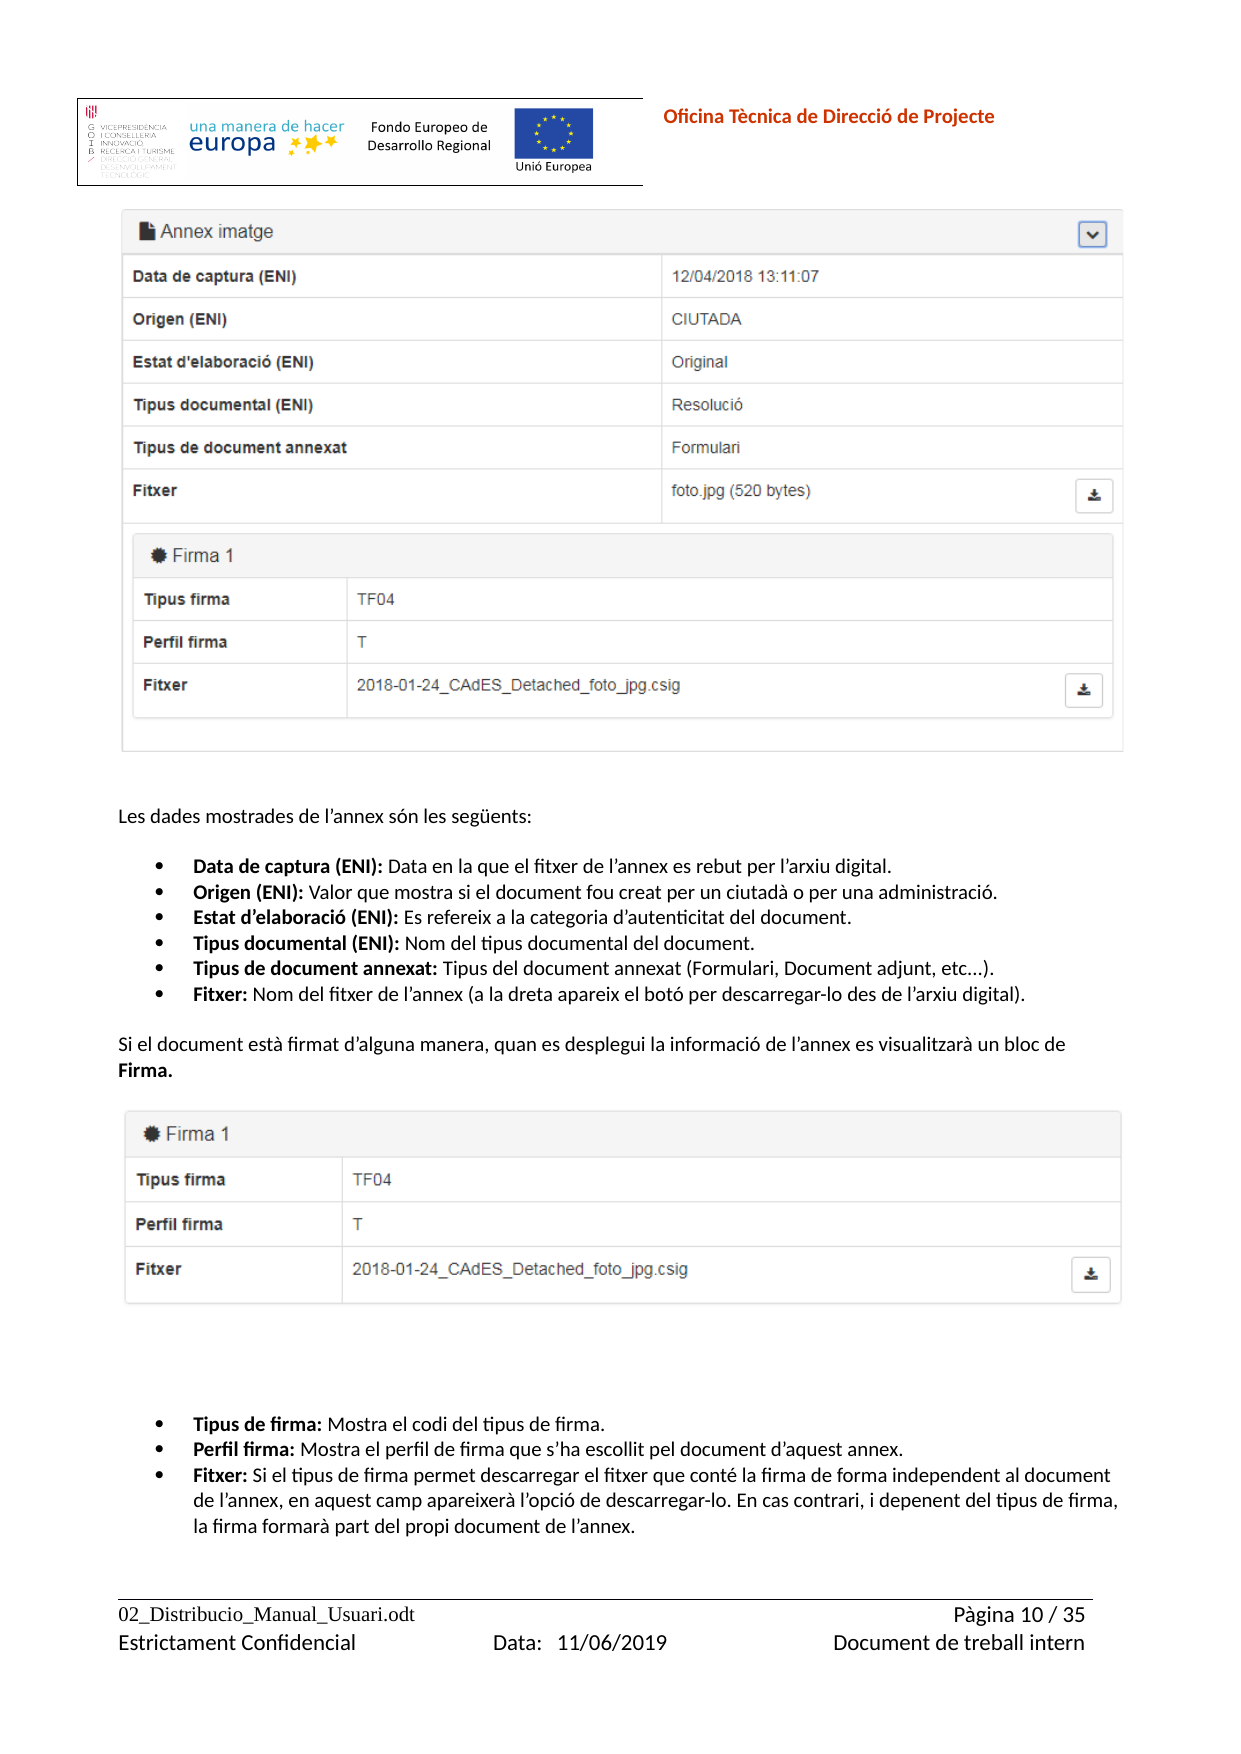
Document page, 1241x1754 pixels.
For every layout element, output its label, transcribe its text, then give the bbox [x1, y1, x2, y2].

list Tipus de document annexat: Tipus del document annexat (Formulari, Document adjunt, etc...). [156, 955, 1122, 981]
list Data de captura (ENI): Data en la que el fitxer de l’annex es rebut per l’arxiu digital. [156, 854, 1122, 879]
list Fitxer: Si el tipus de firma permet descarregar el fitxer que conté la firma de forma independent al document de l’annex, en aquest camp apareixerà l’opció de descarregar-lo. En cas contrari, i depenent del tipus de firma, la firma formarà part del propi document de l’annex. [156, 1462, 1122, 1538]
list Perfil firma: Mostra el perfil de firma que s’ha escollit pel document d’aquest annex. [156, 1437, 1122, 1462]
list Fitxer: Nom del fitxer de l’annex (a la dreta apareix el botó per descarregar-lo des de l’arxiu digital). [156, 981, 1122, 1006]
list Tipus de firma: Mostra el codi del tipus de firma. [156, 1411, 1122, 1437]
picture [82, 103, 181, 180]
text Les dades mostrades de l’annex són les següents: [118, 803, 1122, 828]
list Estat d’elaboració (ENI): Es refereix a la categoria d’autenticitat del document. [156, 904, 1122, 930]
picture [121, 209, 1124, 752]
list Tipus documental (ENI): Nom del tipus documental del document. [156, 930, 1122, 955]
picture [187, 103, 599, 180]
list Origen (ENI): Valor que mostra si el document fou creat per un ciutadà o per una administració. [156, 879, 1122, 904]
picture [121, 1107, 1123, 1310]
text Si el document està firmat d’alguna manera, quan es desplegui la informació de l’annex es visualitzarà un bloc de Firma. [118, 1032, 1122, 1082]
